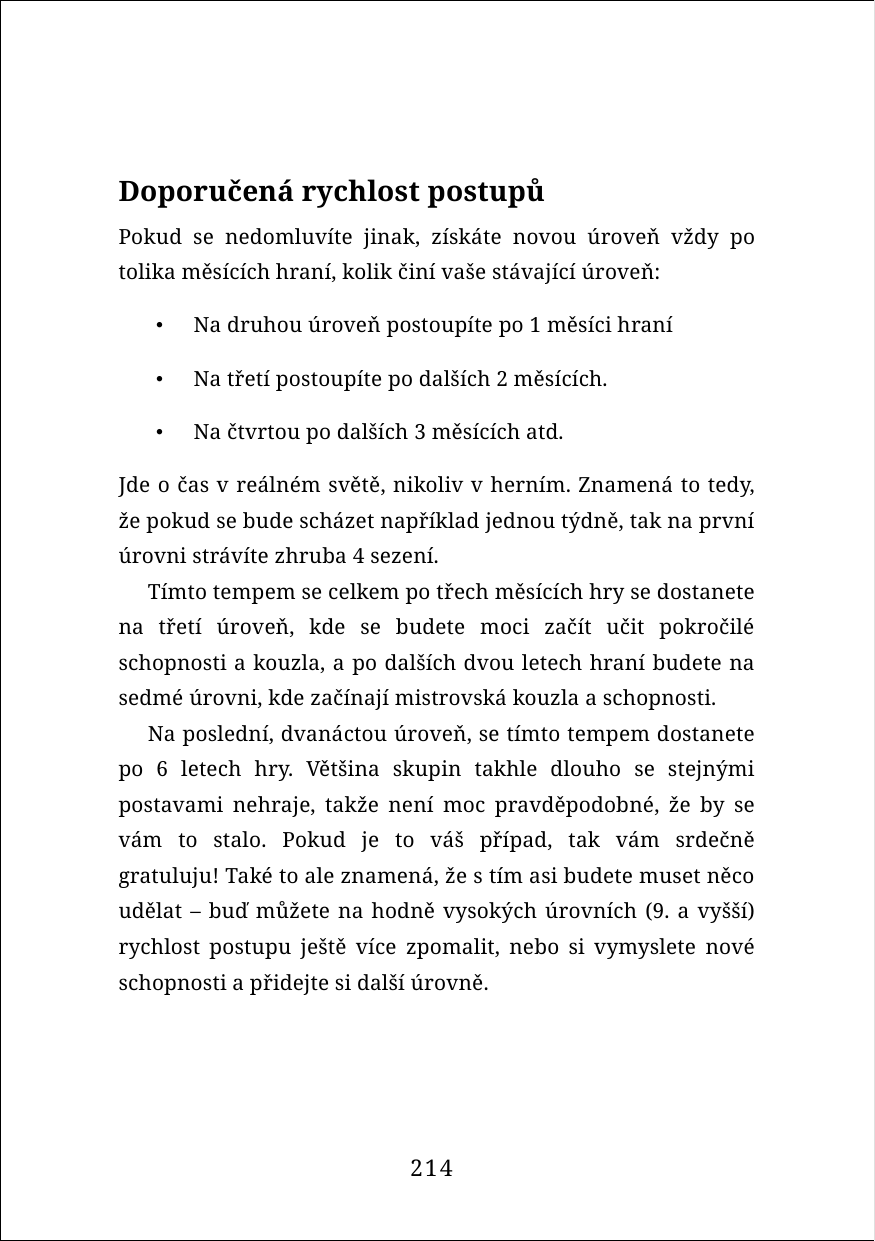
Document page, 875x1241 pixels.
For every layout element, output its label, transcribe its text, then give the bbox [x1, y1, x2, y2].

list Na druhou úroveň postoupíte po 1 měsíci hraní [156, 311, 756, 339]
list Na třetí postoupíte po dalších 2 měsících. [156, 364, 756, 392]
text Pokud se nedomluvíte jinak, získáte novou úroveň vždy po tolika měsících hraní, kolik činí vaše stávající úroveň: [118, 222, 756, 286]
text Jde o čas v reálném světě, nikoliv v herním. Znamená to tedy, že pokud se bude scházet například jednou týdně, tak na první úrovni strávíte zhruba 4 sezení. Tímto tempem se celkem po třech měsících hry se dostanete na třetí úroveň, kde se budete moci začít učit pokročilé schopnosti a kouzla, a po dalších dvou letech hraní budete na sedmé úrovni, kde začínají mistrovská kouzla a schopnosti. Na poslední, dvanáctou úroveň, se tímto tempem dostanete po 6 letech hry. Většina skupin takhle dlouho se stejnými postavami nehraje, takže není moc pravděpodobné, že by se vám to stalo. Pokud je to váš případ, tak vám srdečně gratuluju! Také to ale znamená, že s tím asi budete muset něco udělat – buď můžete na hodně vysokých úrovních (9. a vyšší) rychlost postupu ještě více zpomalit, nebo si vymyslete nové schopnosti a přidejte si další úrovně. [118, 470, 756, 996]
subtitle Doporučená rychlost postupů [118, 172, 756, 210]
list Na čtvrtou po dalších 3 měsících atd. [156, 417, 756, 446]
